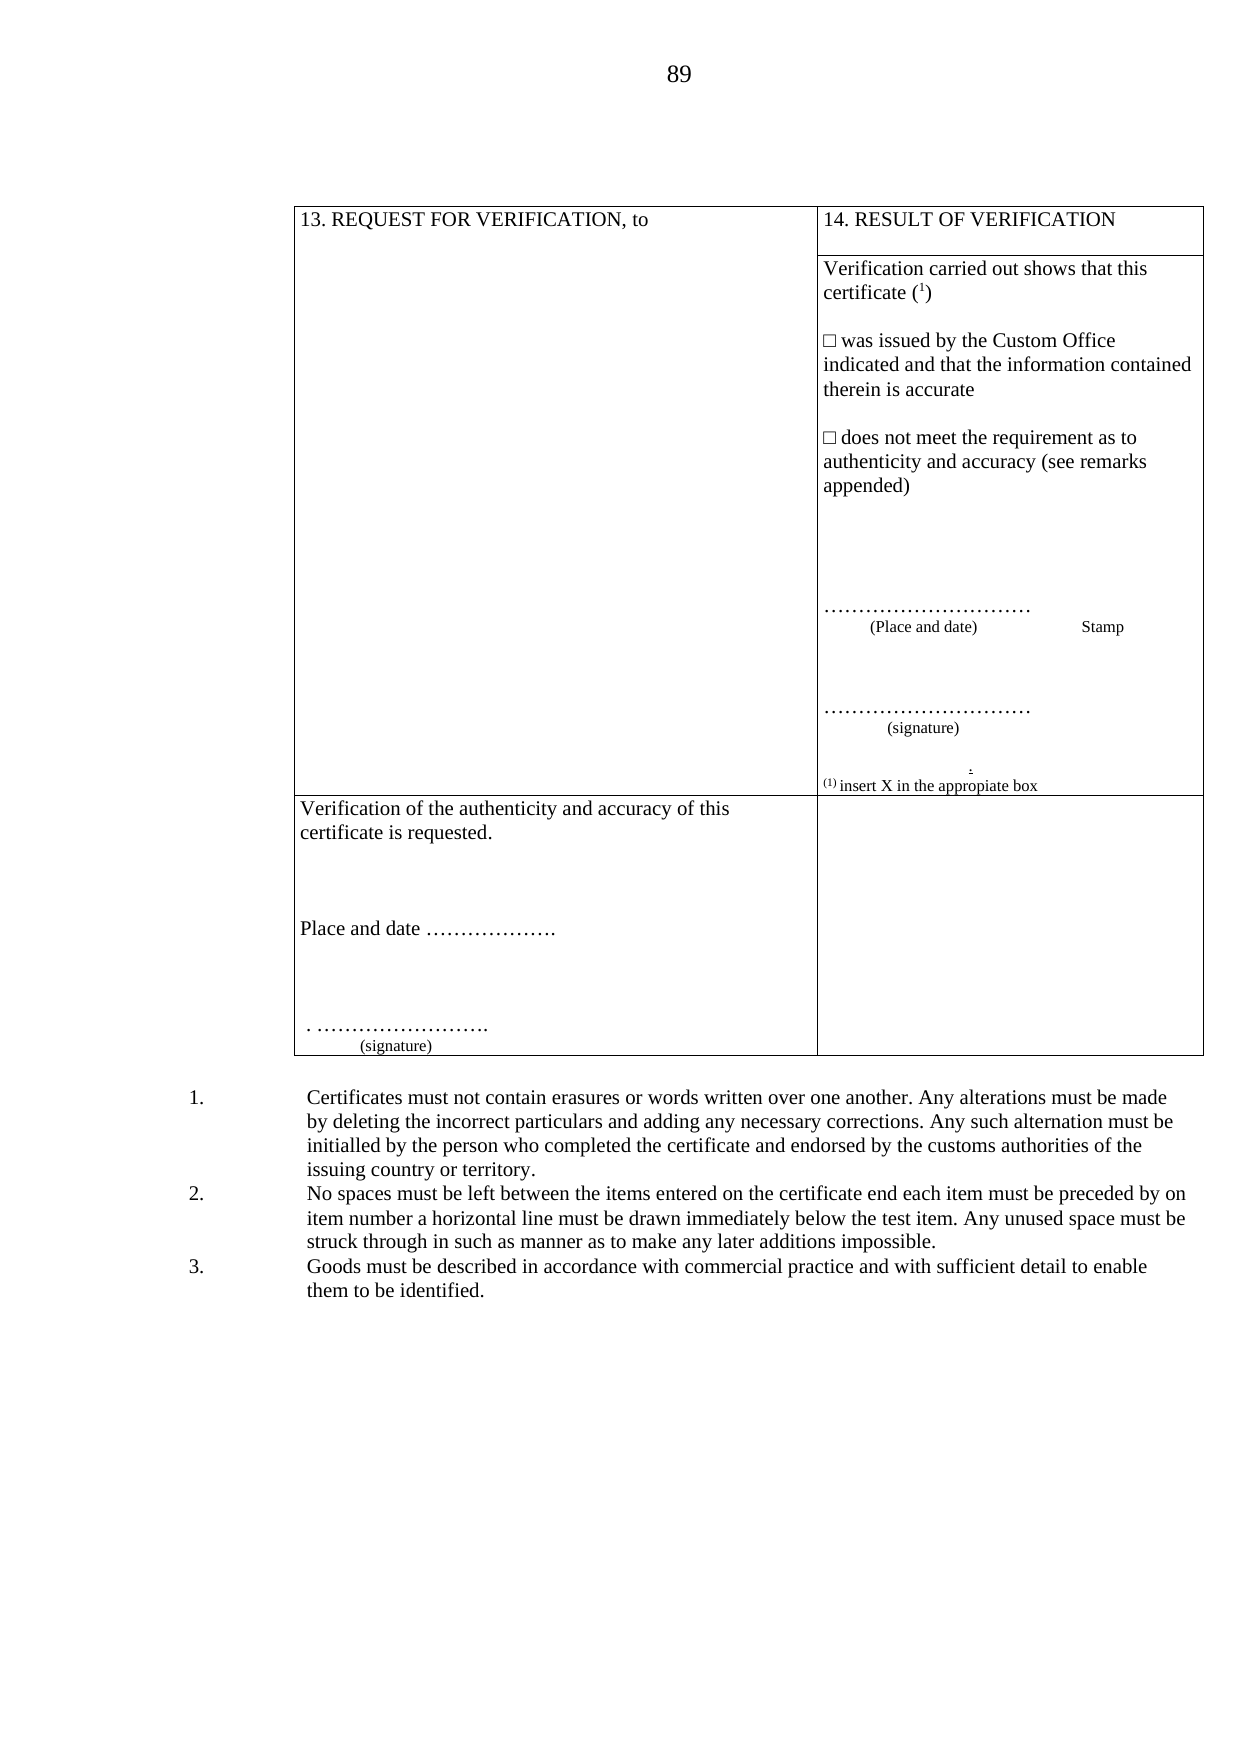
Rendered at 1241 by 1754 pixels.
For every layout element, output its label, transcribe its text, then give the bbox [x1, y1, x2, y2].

table_cell [818, 796, 1203, 1055]
table_cell [177, 795, 294, 1055]
table_cell Verification of the authenticity and accuracy of this certificate is requested. Place and date ………………. . ……………………. (signature) [295, 796, 817, 1055]
table_header Certificates must not contain erasures or words written over one another. Any alterations must be made by deleting the incorrect particulars and adding any necessary corrections. Any such alternation must be initialled by the person who completed the certificate and endorsed by the customs authorities of the issuing country or territory. No spaces must be left between the items entered on the certificate end each item must be preceded by on item number a horizontal line must be drawn immediately below the test item. Any unused space must be struck through in such as manner as to make any later additions impossible. Goods must be described in accordance with commercial practice and with sufficient detail to enable them to be identified. [295, 1085, 1204, 1302]
table_cell Verification carried out shows that this certificate (1) □ was issued by the Custom Office indicated and that the information contained therein is accurate □ does not meet the requirement as to authenticity and accuracy (see remarks appended) ………………………… (Place and date) Stamp ………………………… (signature) . (1) insert X in the appropiate box [818, 256, 1203, 794]
table_header 1. 2. 3. [177, 1085, 295, 1302]
table_header 14. RESULT OF VERIFICATION [818, 207, 1203, 255]
table_header 13. request for verificaTION, to [295, 207, 817, 794]
table_header [177, 206, 294, 255]
table_cell [177, 255, 294, 275]
table_cell [177, 275, 294, 794]
